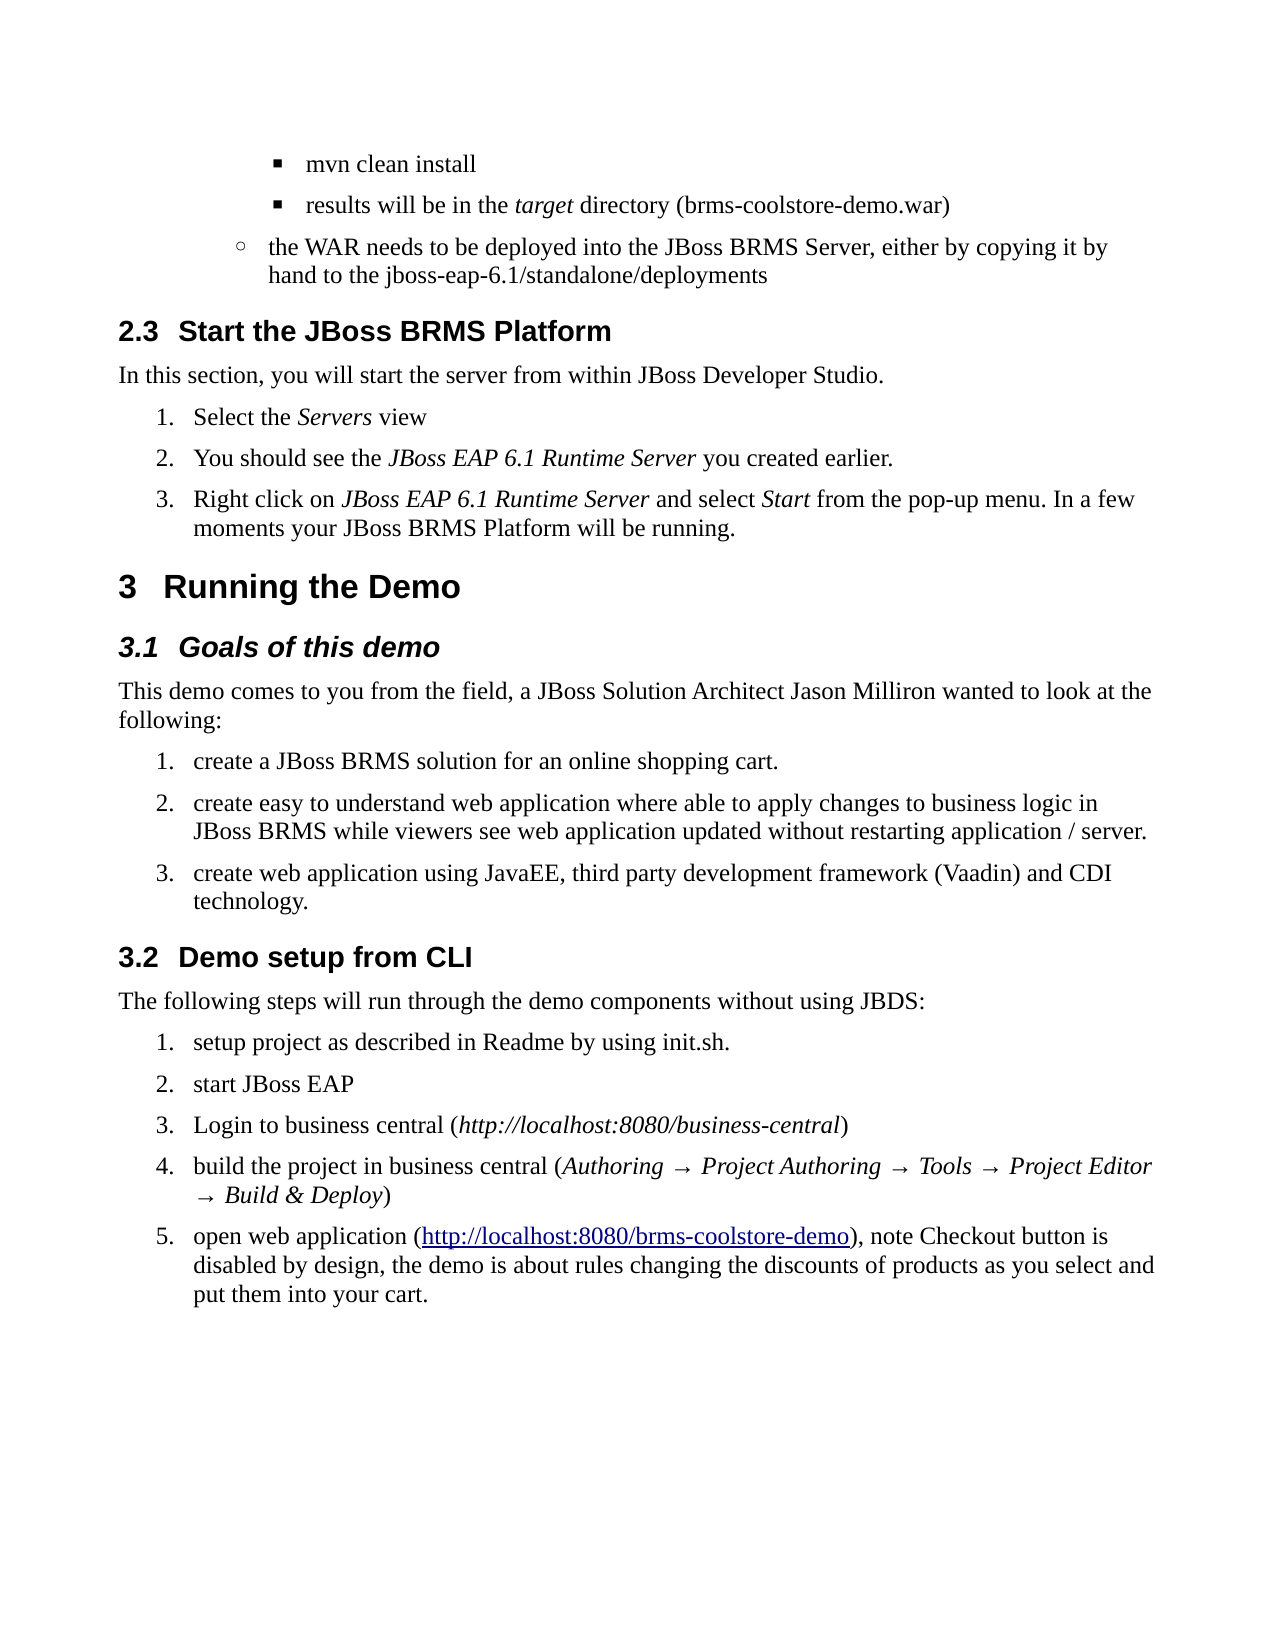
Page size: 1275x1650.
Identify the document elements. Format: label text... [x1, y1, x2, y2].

list You should see the JBoss EAP 6.1 Runtime Server you created earlier. [156, 443, 1157, 472]
list Select the Servers view [156, 402, 1157, 430]
subtitle Demo setup from CLI [118, 940, 1157, 974]
list the WAR needs to be deployed into the JBoss BRMS Server, either by copying it by hand to the jboss-eap-6.1/standalone/deployments [231, 232, 1157, 289]
subtitle Running the Demo [118, 567, 1157, 605]
text In this section, you will start the server from within JBoss Developer Studio. [118, 360, 1157, 389]
list mvn clean install [268, 149, 1157, 178]
list Right click on JBoss EAP 6.1 Runtime Server and select Start from the pop-up menu. In a few moments your JBoss BRMS Platform will be running. [156, 484, 1157, 542]
list setup project as described in Readme by using init.sh. [156, 1027, 1157, 1056]
list create a JBoss BRMS solution for an online shopping cart. [156, 746, 1157, 775]
list start JBoss EAP [156, 1069, 1157, 1097]
subtitle Goals of this demo [118, 630, 1157, 664]
text This demo comes to you from the field, a JBoss Solution Architect Jason Milliron wanted to look at the following: [118, 676, 1157, 734]
subtitle Start the JBoss BRMS Platform [118, 314, 1157, 348]
list create web application using JavaEE, third party development framework (Vaadin) and CDI technology. [156, 858, 1157, 915]
list open web application (http://localhost:8080/brms-coolstore-demo), note Checkout button is disabled by design, the demo is about rules changing the discounts of products as you select and put them into your cart. [156, 1221, 1157, 1307]
list Login to business central (http://localhost:8080/business-central) [156, 1110, 1157, 1139]
list build the project in business central (Authoring → Project Authoring → Tools → Project Editor → Build & Deploy) [156, 1151, 1157, 1209]
list create easy to understand web application where able to apply changes to business logic in JBoss BRMS while viewers see web application updated without restarting application / server. [156, 788, 1157, 845]
text The following steps will run through the demo components without using JBDS: [118, 986, 1157, 1015]
list results will be in the target directory (brms-coolstore-demo.war) [268, 191, 1157, 219]
